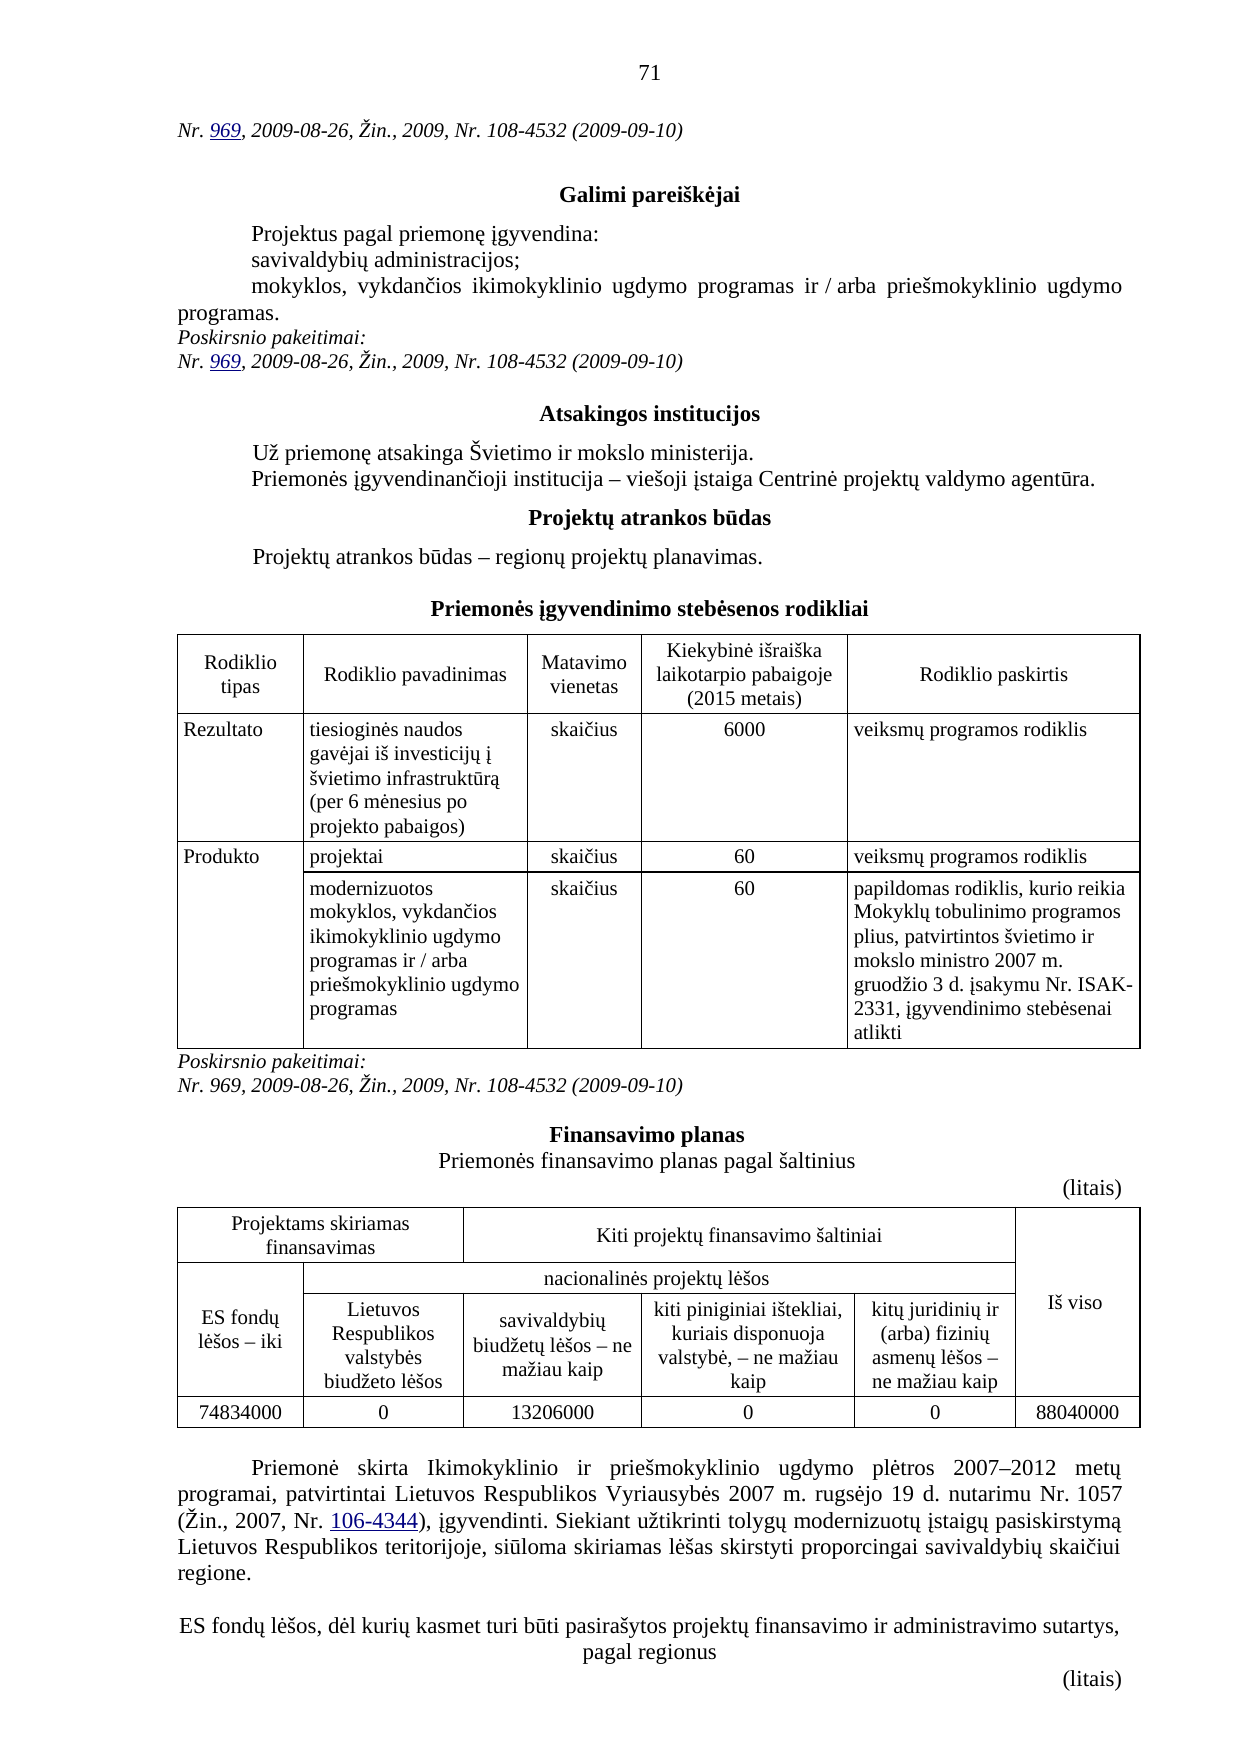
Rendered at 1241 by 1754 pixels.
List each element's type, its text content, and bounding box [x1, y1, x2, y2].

table_cell skaičius [528, 842, 641, 871]
table_cell 0 [855, 1397, 1015, 1427]
table_header Rodiklio pavadinimas [304, 635, 527, 713]
text Poskirsnio pakeitimai: [177, 325, 1122, 349]
table_cell 13206000 [464, 1397, 641, 1427]
table_header Rodiklio tipas [178, 635, 303, 713]
table_header Rodiklio paskirtis [848, 635, 1139, 713]
table_cell Rezultato [178, 714, 303, 841]
text Nr. 969, 2009-08-26, Žin., 2009, Nr. 108-4532 (2009-09-10) [177, 1073, 1122, 1097]
table_cell skaičius [528, 714, 641, 841]
table_cell projektai [304, 842, 527, 871]
text Nr. 969, 2009-08-26, Žin., 2009, Nr. 108-4532 (2009-09-10) [177, 349, 1122, 373]
text Poskirsnio pakeitimai: [177, 1049, 1122, 1073]
text Priemonės įgyvendinimo stebėsenos rodikliai [177, 595, 1122, 622]
table_header Projektams skiriamas finansavimas [178, 1208, 463, 1262]
table_cell modernizuotos mokyklos, vykdančios ikimokyklinio ugdymo programas ir / arba priešmokyklinio ugdymo programas [304, 873, 527, 1048]
table_cell 6000 [642, 714, 847, 841]
text Nr. 969, 2009-08-26, Žin., 2009, Nr. 108-4532 (2009-09-10) [177, 118, 1122, 142]
table_cell papildomas rodiklis, kurio reikia Mokyklų tobulinimo programos plius, patvirtintos švietimo ir mokslo ministro 2007 m. gruodžio 3 d. įsakymu Nr. ISAK-2331, įgyvendinimo stebėsenai atlikti [848, 873, 1139, 1048]
table_header Kiti projektų finansavimo šaltiniai [464, 1208, 1015, 1262]
text Projektų atrankos būdas – regionų projektų planavimas. [215, 543, 1122, 569]
table_cell 60 [642, 842, 847, 871]
table_header Iš viso [1016, 1208, 1139, 1396]
table_cell kiti piniginiai ištekliai, kuriais disponuoja valstybė, – ne mažiau kaip [642, 1294, 854, 1396]
text Finansavimo planas [177, 1121, 1122, 1148]
table_cell skaičius [528, 873, 641, 1048]
table_cell 60 [642, 873, 847, 1048]
table_cell tiesioginės naudos gavėjai iš investicijų į švietimo infrastruktūrą (per 6 mėnesius po projekto pabaigos) [304, 714, 527, 841]
table_cell veiksmų programos rodiklis [848, 842, 1139, 871]
table_cell 0 [642, 1397, 854, 1427]
text mokyklos, vykdančios ikimokyklinio ugdymo programas ir / arba priešmokyklinio ugdymo programas. [177, 273, 1122, 325]
text Už priemonę atsakinga Švietimo ir mokslo ministerija. [177, 439, 1122, 465]
table_header Matavimo vienetas [528, 635, 641, 713]
table_cell kitų juridinių ir (arba) fizinių asmenų lėšos – ne mažiau kaip [855, 1294, 1015, 1396]
table_cell 0 [304, 1397, 463, 1427]
table_cell savivaldybių biudžetų lėšos – ne mažiau kaip [464, 1294, 641, 1396]
text Priemonės įgyvendinančioji institucija – viešoji įstaiga Centrinė projektų valdymo agentūra. [177, 465, 1122, 491]
table_cell 74834000 [178, 1397, 303, 1427]
text Projektų atrankos būdas [177, 504, 1122, 530]
text (litais) [177, 1174, 1122, 1200]
table_cell ES fondų lėšos – iki [178, 1263, 303, 1396]
text Galimi pareiškėjai [177, 181, 1122, 207]
text Atsakingos institucijos [177, 400, 1122, 426]
table_header Kiekybinė išraiška laikotarpio pabaigoje (2015 metais) [642, 635, 847, 713]
text Priemonės finansavimo planas pagal šaltinius [177, 1148, 1122, 1174]
table_cell veiksmų programos rodiklis [848, 714, 1139, 841]
text Projektus pagal priemonę įgyvendina: [177, 220, 1122, 246]
table_cell nacionalinės projektų lėšos [304, 1263, 1015, 1292]
table_cell Lietuvos Respublikos valstybės biudžeto lėšos [304, 1294, 463, 1396]
table_cell 88040000 [1016, 1397, 1139, 1427]
text savivaldybių administracijos; [177, 246, 1122, 273]
text ES fondų lėšos, dėl kurių kasmet turi būti pasirašytos projektų finansavimo ir administravimo sutartys, pagal regionus [177, 1612, 1122, 1665]
table_cell Produkto [178, 842, 303, 1048]
text Priemonė skirta Ikimokyklinio ir priešmokyklinio ugdymo plėtros 2007–2012 metų programai, patvirtintai Lietuvos Respublikos Vyriausybės 2007 m. rugsėjo 19 d. nutarimu Nr. 1057 (Žin., 2007, Nr. 106-4344), įgyvendinti. Siekiant užtikrinti tolygų modernizuotų įstaigų pasiskirstymą Lietuvos Respublikos teritorijoje, siūloma skiriamas lėšas skirstyti proporcingai savivaldybių skaičiui regione. [177, 1454, 1122, 1586]
text (litais) [177, 1665, 1122, 1691]
